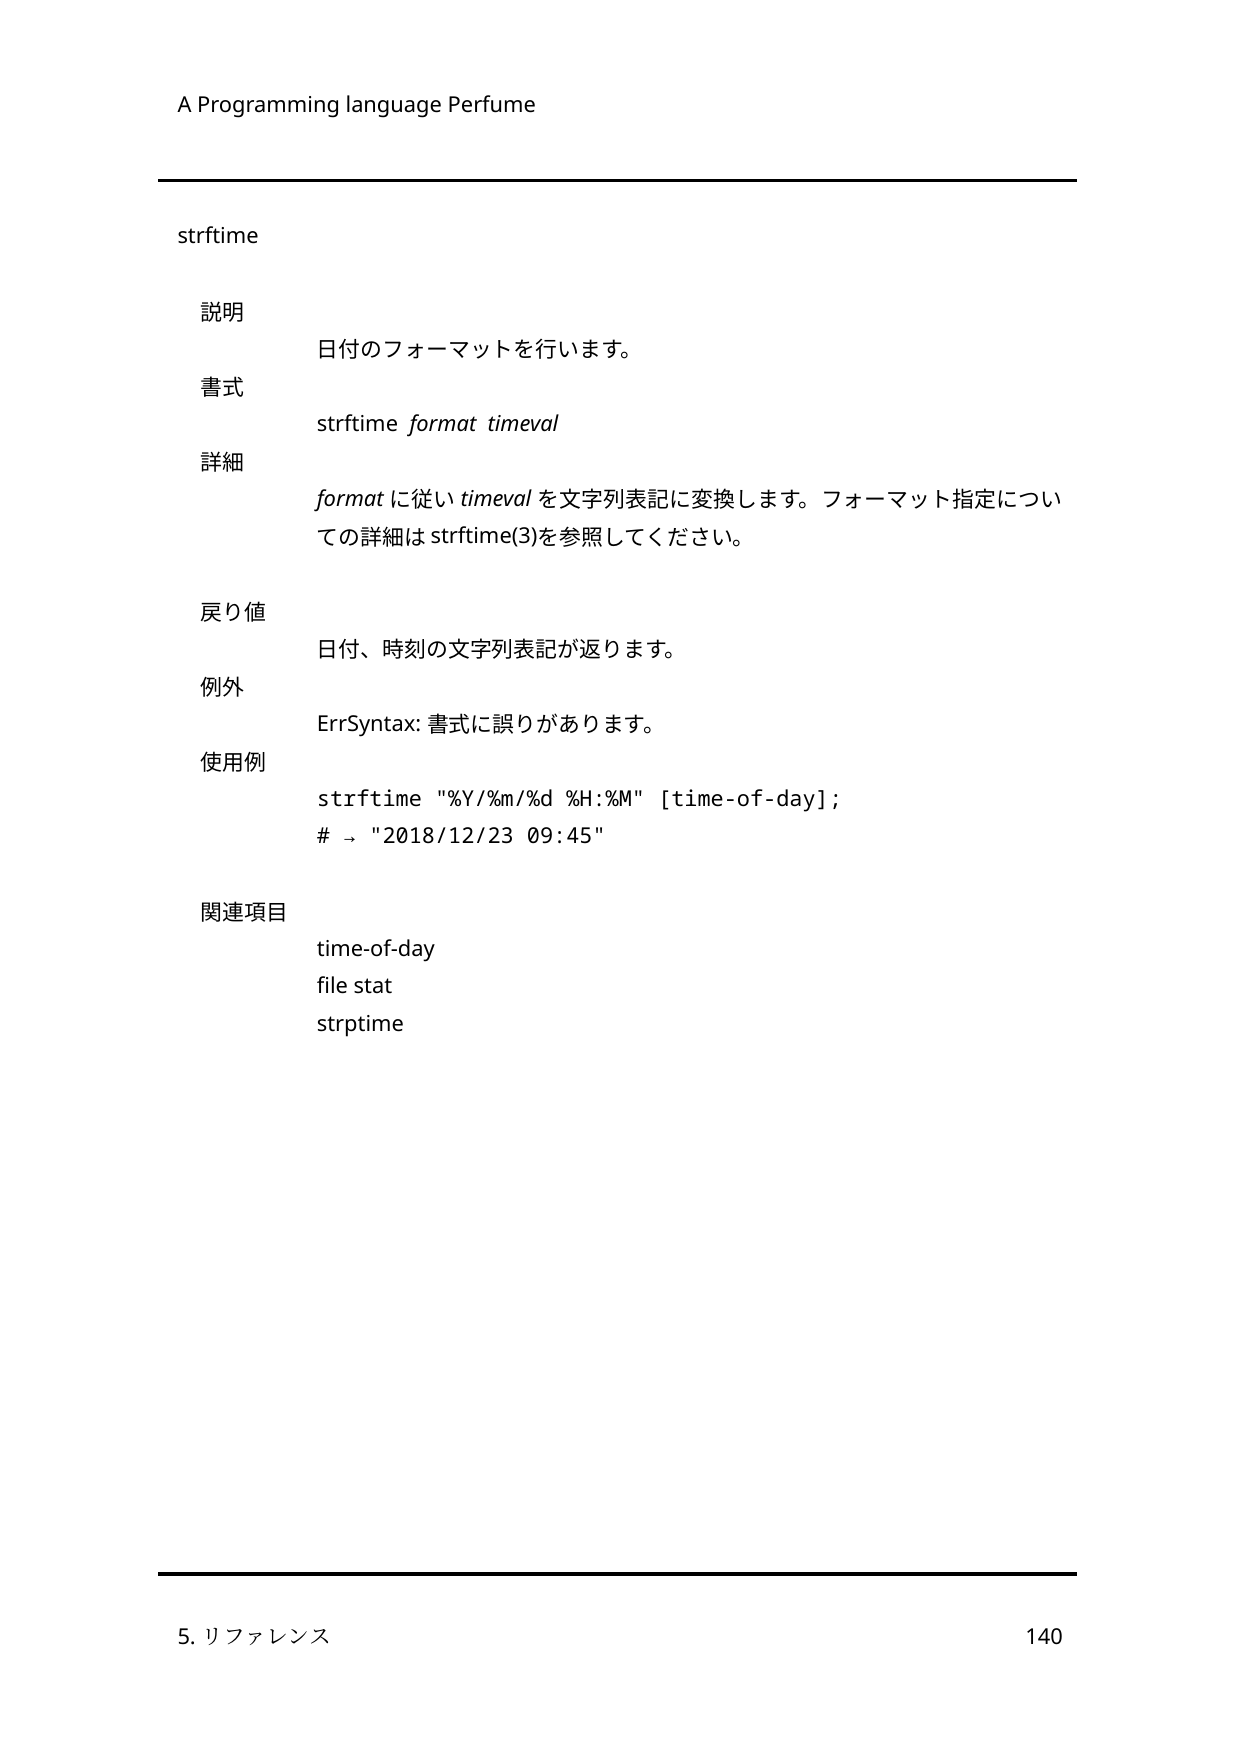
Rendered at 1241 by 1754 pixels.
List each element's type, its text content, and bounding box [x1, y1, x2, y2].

table_header 説明 [200, 292, 317, 367]
table_cell ErrSyntax: 書式に誤りがあります。 [317, 667, 1063, 742]
table_cell 日付、時刻の文字列表記が返ります。 [317, 567, 1063, 667]
table_cell 例外 [200, 667, 317, 742]
subtitle strftime [177, 217, 1063, 254]
table_cell 書式 [200, 367, 317, 442]
table_header time-of-day file stat strptime [317, 892, 1063, 1054]
table_header 関連項目 [200, 892, 317, 1054]
table_cell 使用例 [200, 742, 317, 867]
table_cell format に従い timeval を文字列表記に変換します。フォーマット指定についての詳細はstrftime(3)を参照してください。 [317, 442, 1063, 567]
table_cell 戻り値 [200, 567, 317, 667]
table_header 日付のフォーマットを行います。 [317, 292, 1063, 367]
table_cell 詳細 [200, 442, 317, 567]
table_cell strftime format timeval [317, 367, 1063, 442]
table_cell strftime "%Y/%m/%d %H:%M" [time-of-day]; # → "2018/12/23 09:45" [317, 742, 1063, 867]
